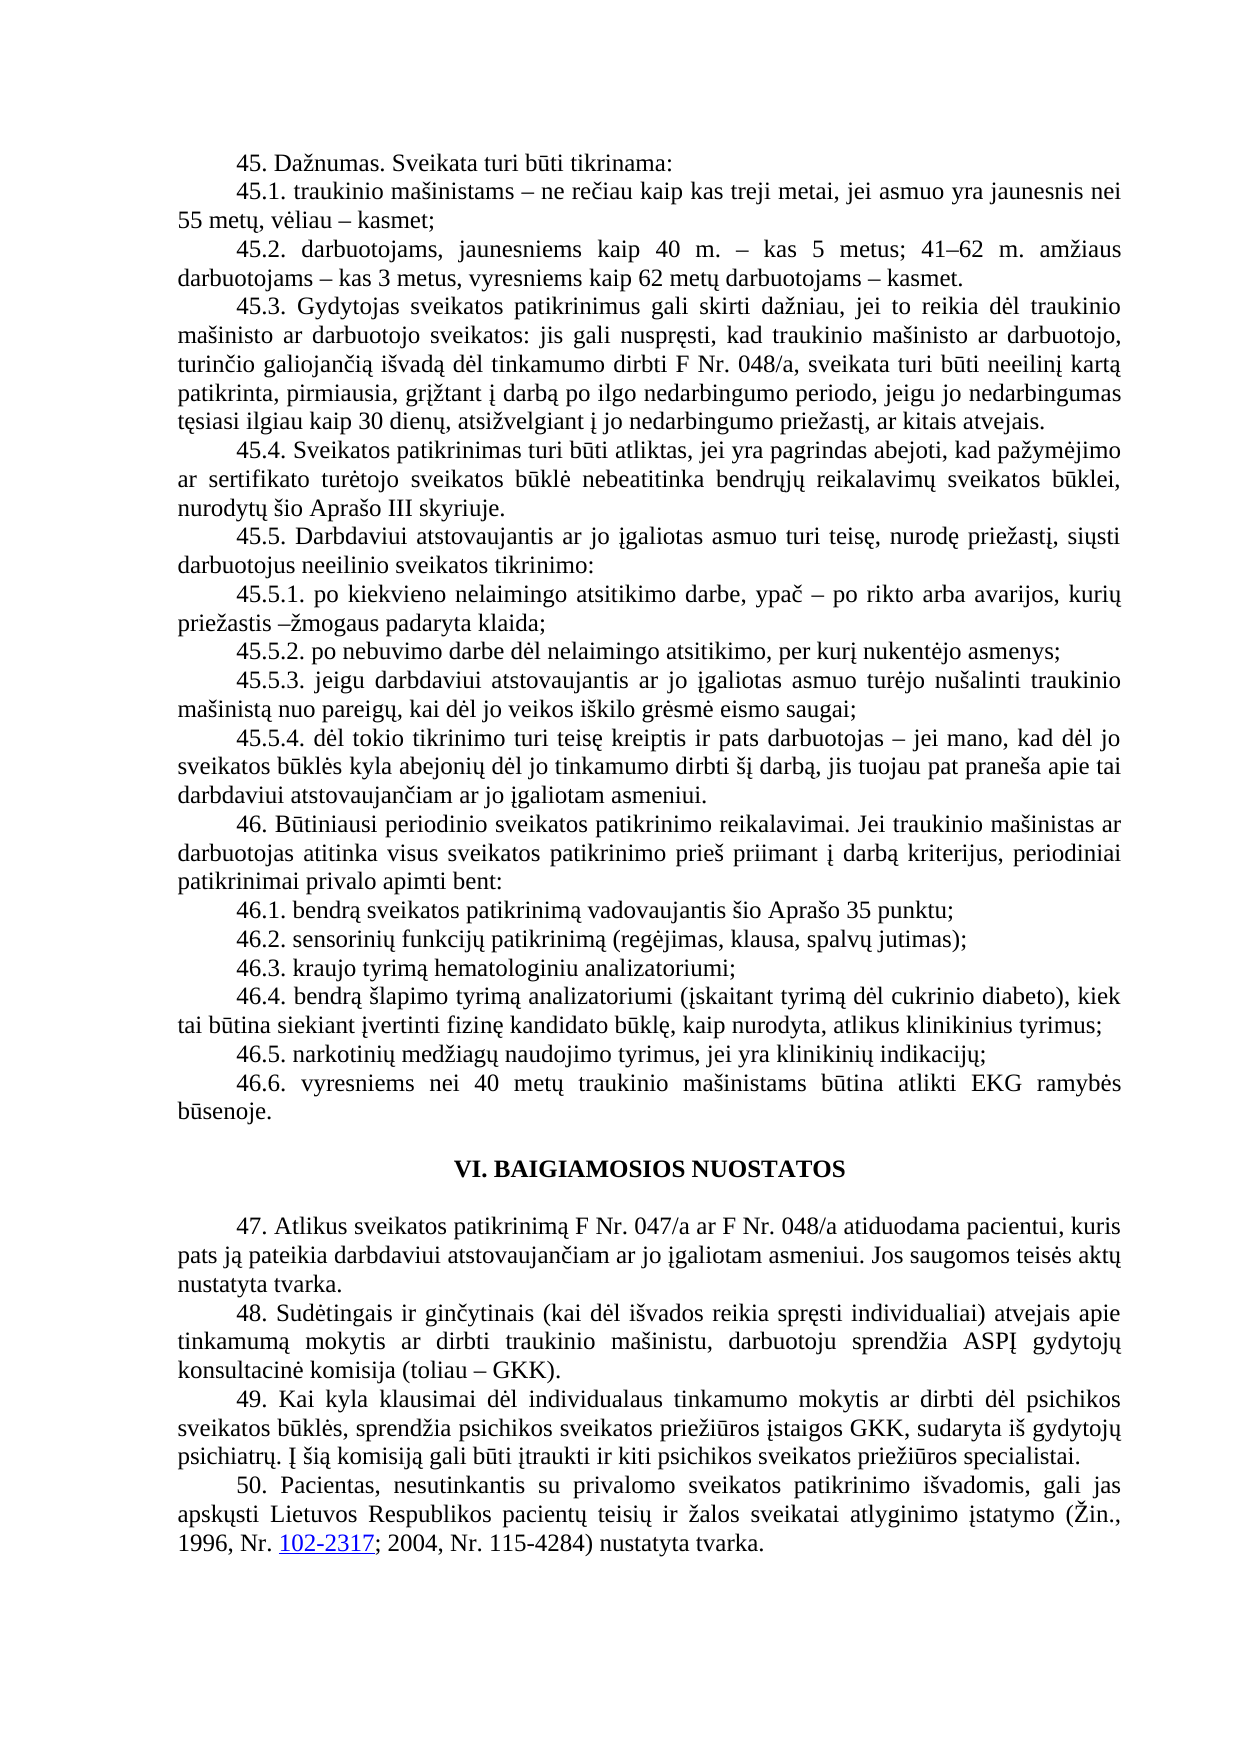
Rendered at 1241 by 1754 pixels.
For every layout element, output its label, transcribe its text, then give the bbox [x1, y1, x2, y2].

text 45.5.4. dėl tokio tikrinimo turi teisę kreiptis ir pats darbuotojas – jei mano, kad dėl jo sveikatos būklės kyla abejonių dėl jo tinkamumo dirbti šį darbą, jis tuojau pat praneša apie tai darbdaviui atstovaujančiam ar jo įgaliotam asmeniui. [177, 723, 1122, 809]
text 46.3. kraujo tyrimą hematologiniu analizatoriumi; [177, 953, 1122, 981]
text 45.2. darbuotojams, jaunesniems kaip 40 m. – kas 5 metus; 41–62 m. amžiaus darbuotojams – kas 3 metus, vyresniems kaip 62 metų darbuotojams – kasmet. [177, 234, 1122, 291]
text 47. Atlikus sveikatos patikrinimą F Nr. 047/a ar F Nr. 048/a atiduodama pacientui, kuris pats ją pateikia darbdaviui atstovaujančiam ar jo įgaliotam asmeniui. Jos saugomos teisės aktų nustatyta tvarka. [177, 1211, 1122, 1298]
text 45.4. Sveikatos patikrinimas turi būti atliktas, jei yra pagrindas abejoti, kad pažymėjimo ar sertifikato turėtojo sveikatos būklė nebeatitinka bendrųjų reikalavimų sveikatos būklei, nurodytų šio Aprašo III skyriuje. [177, 435, 1122, 521]
text 50. Pacientas, nesutinkantis su privalomo sveikatos patikrinimo išvadomis, gali jas apskųsti Lietuvos Respublikos pacientų teisių ir žalos sveikatai atlyginimo įstatymo (Žin., 1996, Nr. 102-2317; 2004, Nr. 115-4284) nustatyta tvarka. [177, 1470, 1122, 1556]
text 46.1. bendrą sveikatos patikrinimą vadovaujantis šio Aprašo 35 punktu; [177, 895, 1122, 924]
text 46.6. vyresniems nei 40 metų traukinio mašinistams būtina atlikti EKG ramybės būsenoje. [177, 1068, 1122, 1125]
text 46.4. bendrą šlapimo tyrimą analizatoriumi (įskaitant tyrimą dėl cukrinio diabeto), kiek tai būtina siekiant įvertinti fizinę kandidato būklę, kaip nurodyta, atlikus klinikinius tyrimus; [177, 981, 1122, 1039]
text 45.5. Darbdaviui atstovaujantis ar jo įgaliotas asmuo turi teisę, nurodę priežastį, siųsti darbuotojus neeilinio sveikatos tikrinimo: [177, 521, 1122, 579]
text 45.1. traukinio mašinistams – ne rečiau kaip kas treji metai, jei asmuo yra jaunesnis nei 55 metų, vėliau – kasmet; [177, 176, 1122, 234]
text VI. BAIGIAMOSIOS NUOSTATOS [177, 1154, 1122, 1183]
text 46. Būtiniausi periodinio sveikatos patikrinimo reikalavimai. Jei traukinio mašinistas ar darbuotojas atitinka visus sveikatos patikrinimo prieš priimant į darbą kriterijus, periodiniai patikrinimai privalo apimti bent: [177, 809, 1122, 895]
text 46.5. narkotinių medžiagų naudojimo tyrimus, jei yra klinikinių indikacijų; [177, 1039, 1122, 1068]
text 45. Dažnumas. Sveikata turi būti tikrinama: [177, 148, 1122, 176]
text 45.3. Gydytojas sveikatos patikrinimus gali skirti dažniau, jei to reikia dėl traukinio mašinisto ar darbuotojo sveikatos: jis gali nuspręsti, kad traukinio mašinisto ar darbuotojo, turinčio galiojančią išvadą dėl tinkamumo dirbti F Nr. 048/a, sveikata turi būti neeilinį kartą patikrinta, pirmiausia, grįžtant į darbą po ilgo nedarbingumo periodo, jeigu jo nedarbingumas tęsiasi ilgiau kaip 30 dienų, atsižvelgiant į jo nedarbingumo priežastį, ar kitais atvejais. [177, 291, 1122, 435]
text 46.2. sensorinių funkcijų patikrinimą (regėjimas, klausa, spalvų jutimas); [177, 924, 1122, 953]
text 45.5.1. po kiekvieno nelaimingo atsitikimo darbe, ypač – po rikto arba avarijos, kurių priežastis –žmogaus padaryta klaida; [177, 579, 1122, 636]
text 48. Sudėtingais ir ginčytinais (kai dėl išvados reikia spręsti individualiai) atvejais apie tinkamumą mokytis ar dirbti traukinio mašinistu, darbuotoju sprendžia ASPĮ gydytojų konsultacinė komisija (toliau – GKK). [177, 1298, 1122, 1384]
text 45.5.3. jeigu darbdaviui atstovaujantis ar jo įgaliotas asmuo turėjo nušalinti traukinio mašinistą nuo pareigų, kai dėl jo veikos iškilo grėsmė eismo saugai; [177, 665, 1122, 723]
text 45.5.2. po nebuvimo darbe dėl nelaimingo atsitikimo, per kurį nukentėjo asmenys; [177, 636, 1122, 665]
text 49. Kai kyla klausimai dėl individualaus tinkamumo mokytis ar dirbti dėl psichikos sveikatos būklės, sprendžia psichikos sveikatos priežiūros įstaigos GKK, sudaryta iš gydytojų psichiatrų. Į šią komisiją gali būti įtraukti ir kiti psichikos sveikatos priežiūros specialistai. [177, 1384, 1122, 1470]
